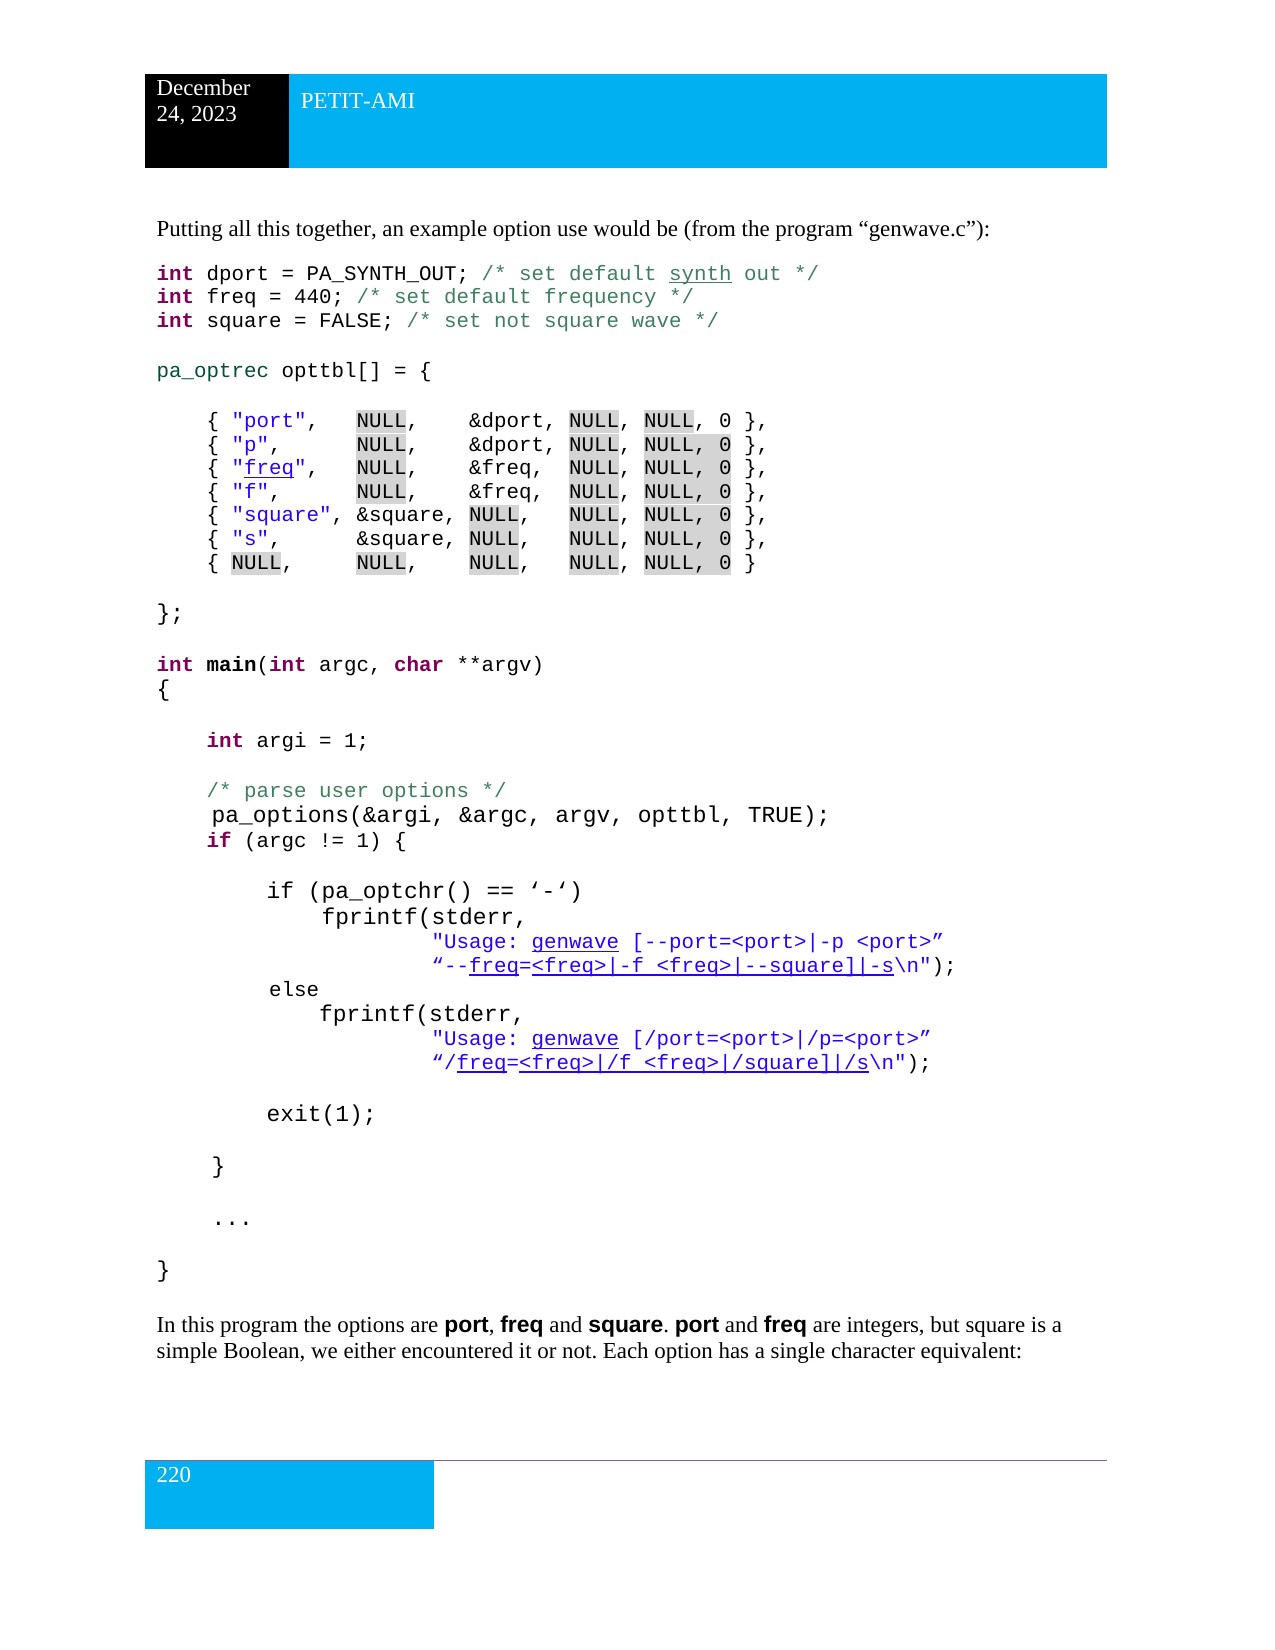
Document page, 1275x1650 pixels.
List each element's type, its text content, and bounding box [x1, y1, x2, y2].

text fprintf(stderr, [156, 1002, 1118, 1028]
text Putting all this together, an example option use would be (from the program “genwave.c”): [156, 215, 1118, 242]
text { NULL, NULL, NULL, NULL, NULL, 0 } [156, 552, 1118, 575]
text ... [156, 1207, 1118, 1232]
text { "s", &square, NULL, NULL, NULL, 0 }, [156, 528, 1118, 552]
text "Usage: genwave [/port=<port>|/p=<port>” [156, 1028, 1118, 1052]
text In this program the options are port, freq and square. port and freq are integers, but square is a simple Boolean, we either encountered it or not. Each option has a single character equivalent: [156, 1311, 1118, 1364]
text “/freq=<freq>|/f <freq>|/square]|/s\n"); [156, 1052, 1118, 1076]
text { "p", NULL, &dport, NULL, NULL, 0 }, [156, 433, 1118, 457]
text }; [156, 602, 1118, 628]
text "Usage: genwave [--port=<port>|-p <port>” [156, 931, 1118, 955]
text } [156, 1259, 1118, 1285]
text int argi = 1; [156, 730, 1118, 754]
text { "f", NULL, &freq, NULL, NULL, 0 }, [156, 481, 1118, 504]
text if (pa_optchr() == ‘-‘) [156, 879, 1118, 906]
text } [156, 1154, 1118, 1180]
text int freq = 440; /* set default frequency */ [156, 286, 1118, 310]
text { [156, 678, 1118, 704]
text pa_options(&argi, &argc, argv, opttbl, TRUE); [156, 804, 1118, 829]
text “--freq=<freq>|-f <freq>|--square]|-s\n"); [156, 955, 1118, 979]
text fprintf(stderr, [156, 906, 1118, 931]
text { "port", NULL, &dport, NULL, NULL, 0 }, [156, 410, 1118, 433]
text { "square", &square, NULL, NULL, NULL, 0 }, [156, 504, 1118, 528]
text pa_optrec opttbl[] = { [156, 360, 1118, 383]
text else [156, 979, 1118, 1002]
text if (argc != 1) { [156, 829, 1118, 853]
text int dport = PA_SYNTH_OUT; /* set default synth out */ [156, 263, 1118, 286]
text int square = FALSE; /* set not square wave */ [156, 310, 1118, 333]
text exit(1); [156, 1102, 1118, 1128]
text int main(int argc, char **argv) [156, 654, 1118, 678]
text /* parse user options */ [156, 780, 1118, 804]
text { "freq", NULL, &freq, NULL, NULL, 0 }, [156, 457, 1118, 481]
